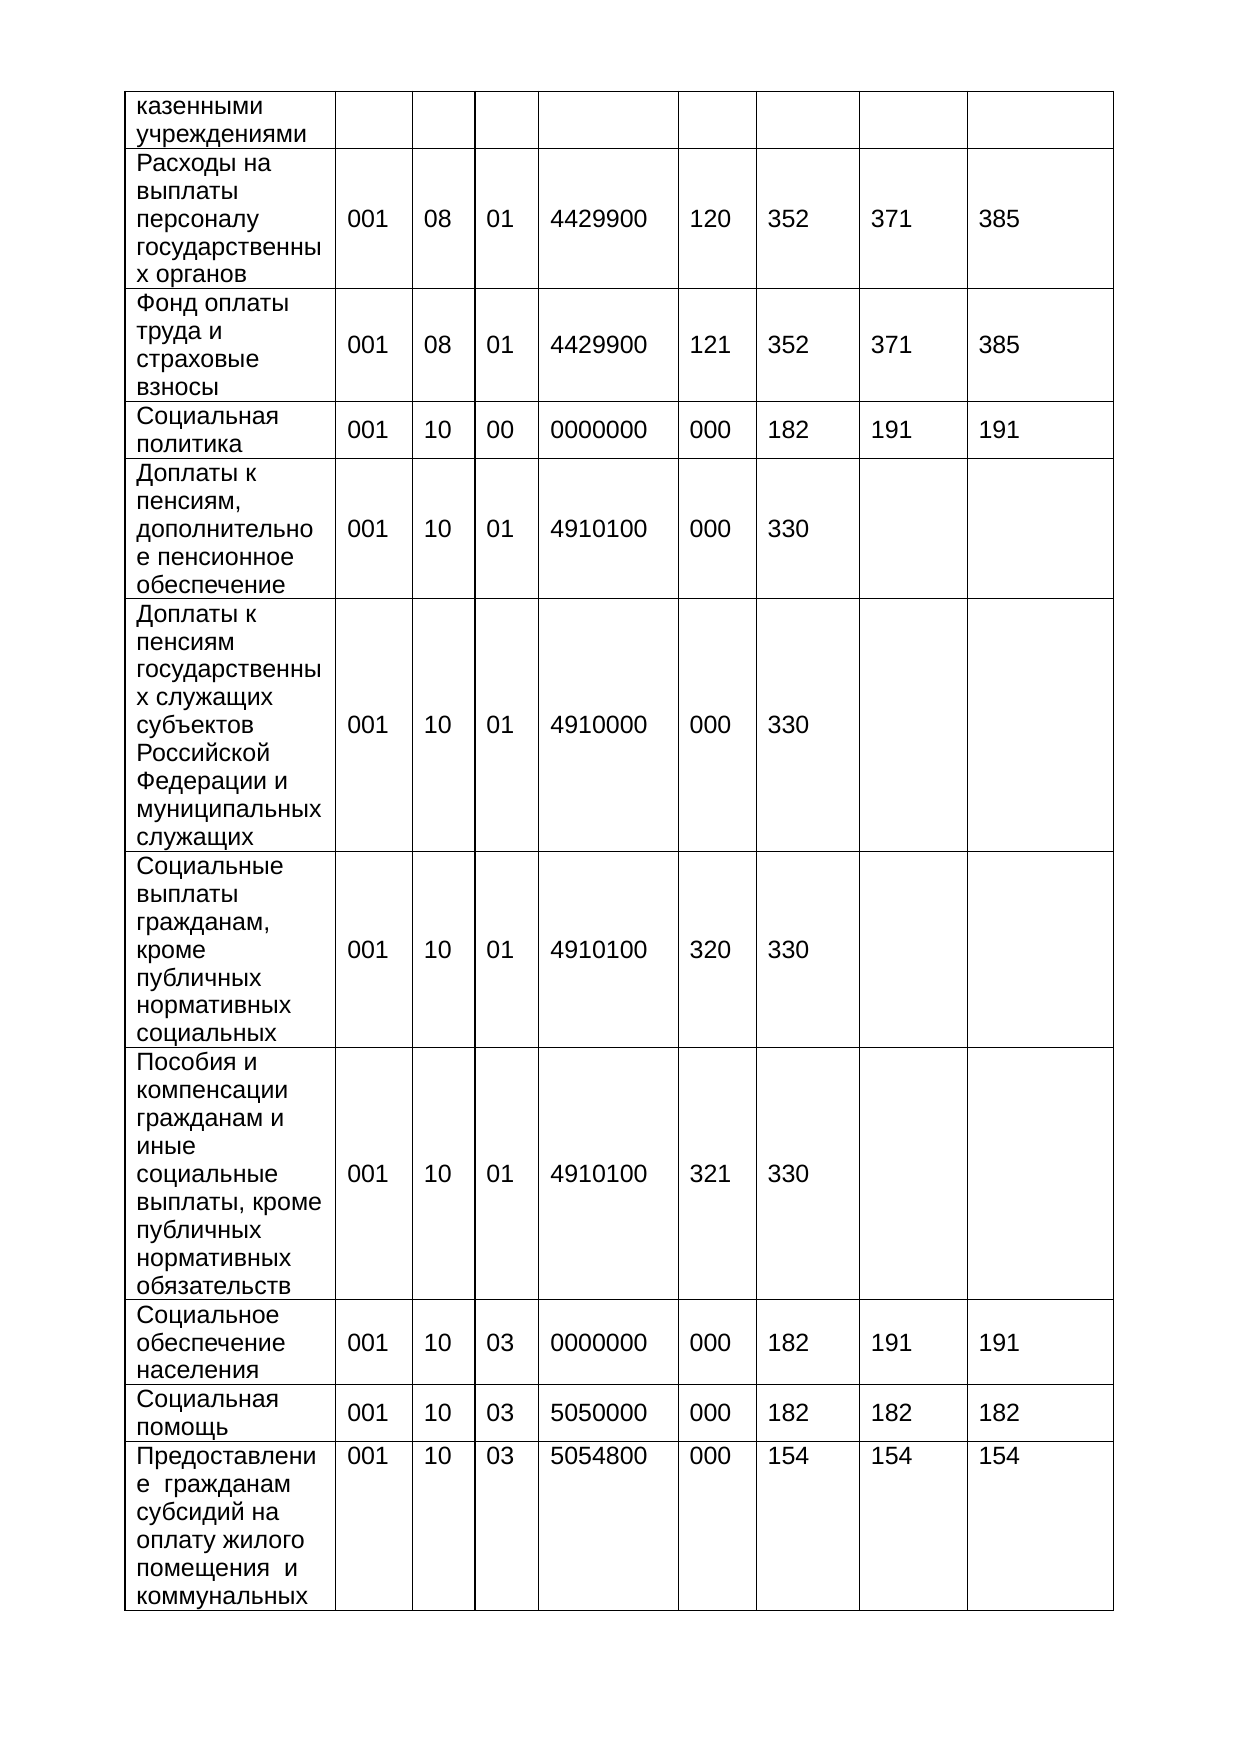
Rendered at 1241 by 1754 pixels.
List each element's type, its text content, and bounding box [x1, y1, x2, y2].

table_cell 001 [336, 289, 412, 401]
table_cell 10 [413, 1442, 474, 1609]
table_cell 000 [679, 1442, 756, 1609]
table_cell казенными учреждениями [126, 92, 335, 147]
table_cell 01 [476, 459, 538, 598]
table_cell 000 [679, 459, 756, 598]
table_cell 4910100 [539, 852, 678, 1047]
table_cell 001 [336, 459, 412, 598]
table_cell 182 [860, 1385, 967, 1441]
table_cell [539, 92, 678, 147]
table_cell 320 [679, 852, 756, 1047]
table_cell [476, 92, 538, 147]
table_cell 001 [336, 402, 412, 458]
table_cell [968, 852, 1113, 1047]
table_cell 000 [679, 1300, 756, 1384]
table_cell 330 [757, 599, 859, 851]
table_cell Фонд оплаты труда и страховые взносы [126, 289, 335, 401]
table_cell [679, 92, 756, 147]
table_cell Социальные выплаты гражданам, кроме публичных нормативных социальных [126, 852, 335, 1047]
table_cell 03 [476, 1300, 538, 1384]
table_cell 001 [336, 1442, 412, 1609]
table_cell 121 [679, 289, 756, 401]
table_cell 001 [336, 149, 412, 288]
table_cell 154 [860, 1442, 967, 1609]
table_cell 0000000 [539, 1300, 678, 1384]
table_cell Расходы на выплаты персоналу государственных органов [126, 149, 335, 288]
table_cell 001 [336, 1385, 412, 1441]
table_cell [757, 92, 859, 147]
table_cell [413, 92, 474, 147]
table_cell 10 [413, 1048, 474, 1299]
table_cell [860, 92, 967, 147]
table_cell 330 [757, 852, 859, 1047]
table_cell 352 [757, 149, 859, 288]
table_cell Доплаты к пенсиям государственных служащих субъектов Российской Федерации и муниципальных служащих [126, 599, 335, 851]
table_cell 191 [968, 1300, 1113, 1384]
table_cell 01 [476, 289, 538, 401]
table_cell 352 [757, 289, 859, 401]
table_cell 001 [336, 599, 412, 851]
table_cell 330 [757, 459, 859, 598]
table_cell 4429900 [539, 149, 678, 288]
table_cell 182 [757, 1385, 859, 1441]
table_cell [336, 92, 412, 147]
table_cell 182 [757, 402, 859, 458]
table_cell 191 [860, 1300, 967, 1384]
table_cell 01 [476, 599, 538, 851]
table_cell 182 [968, 1385, 1113, 1441]
table_cell 330 [757, 1048, 859, 1299]
table_cell Доплаты к пенсиям, дополнительное пенсионное обеспечение [126, 459, 335, 598]
table_cell [968, 459, 1113, 598]
table_cell 182 [757, 1300, 859, 1384]
table_cell 10 [413, 459, 474, 598]
table_cell 01 [476, 852, 538, 1047]
table_cell 4429900 [539, 289, 678, 401]
table_cell 000 [679, 1385, 756, 1441]
table_cell 154 [757, 1442, 859, 1609]
table_cell 08 [413, 289, 474, 401]
table_cell 385 [968, 149, 1113, 288]
table_cell [968, 1048, 1113, 1299]
table_cell Социальная политика [126, 402, 335, 458]
table_cell Социальная помощь [126, 1385, 335, 1441]
table_cell 371 [860, 149, 967, 288]
table_cell 10 [413, 402, 474, 458]
table_cell 385 [968, 289, 1113, 401]
table_cell 5054800 [539, 1442, 678, 1609]
table_cell 4910000 [539, 599, 678, 851]
table_cell Социальное обеспечение населения [126, 1300, 335, 1384]
table_cell [968, 599, 1113, 851]
table_cell 10 [413, 1300, 474, 1384]
table_cell 120 [679, 149, 756, 288]
table_cell 01 [476, 149, 538, 288]
table_cell 03 [476, 1385, 538, 1441]
table_cell 10 [413, 1385, 474, 1441]
table_cell 0000000 [539, 402, 678, 458]
table_cell [860, 852, 967, 1047]
table_cell [860, 459, 967, 598]
table_cell 001 [336, 852, 412, 1047]
table_cell 000 [679, 402, 756, 458]
table_cell [860, 599, 967, 851]
table_cell 4910100 [539, 459, 678, 598]
table_cell Пособия и компенсации гражданам и иные социальные выплаты, кроме публичных нормативных обязательств [126, 1048, 335, 1299]
table_cell 03 [476, 1442, 538, 1609]
table_cell 321 [679, 1048, 756, 1299]
table_cell 5050000 [539, 1385, 678, 1441]
table_cell 4910100 [539, 1048, 678, 1299]
table_cell 191 [860, 402, 967, 458]
table_cell 001 [336, 1048, 412, 1299]
table_cell 000 [679, 599, 756, 851]
table_cell 10 [413, 599, 474, 851]
table_cell 00 [476, 402, 538, 458]
table_cell 191 [968, 402, 1113, 458]
table_cell 10 [413, 852, 474, 1047]
table_cell 01 [476, 1048, 538, 1299]
table_cell 154 [968, 1442, 1113, 1609]
table_cell [968, 92, 1113, 147]
table_cell [860, 1048, 967, 1299]
table_cell 371 [860, 289, 967, 401]
table_cell Предоставление гражданам субсидий на оплату жилого помещения и коммунальных [126, 1442, 335, 1609]
table_cell 001 [336, 1300, 412, 1384]
table_cell 08 [413, 149, 474, 288]
